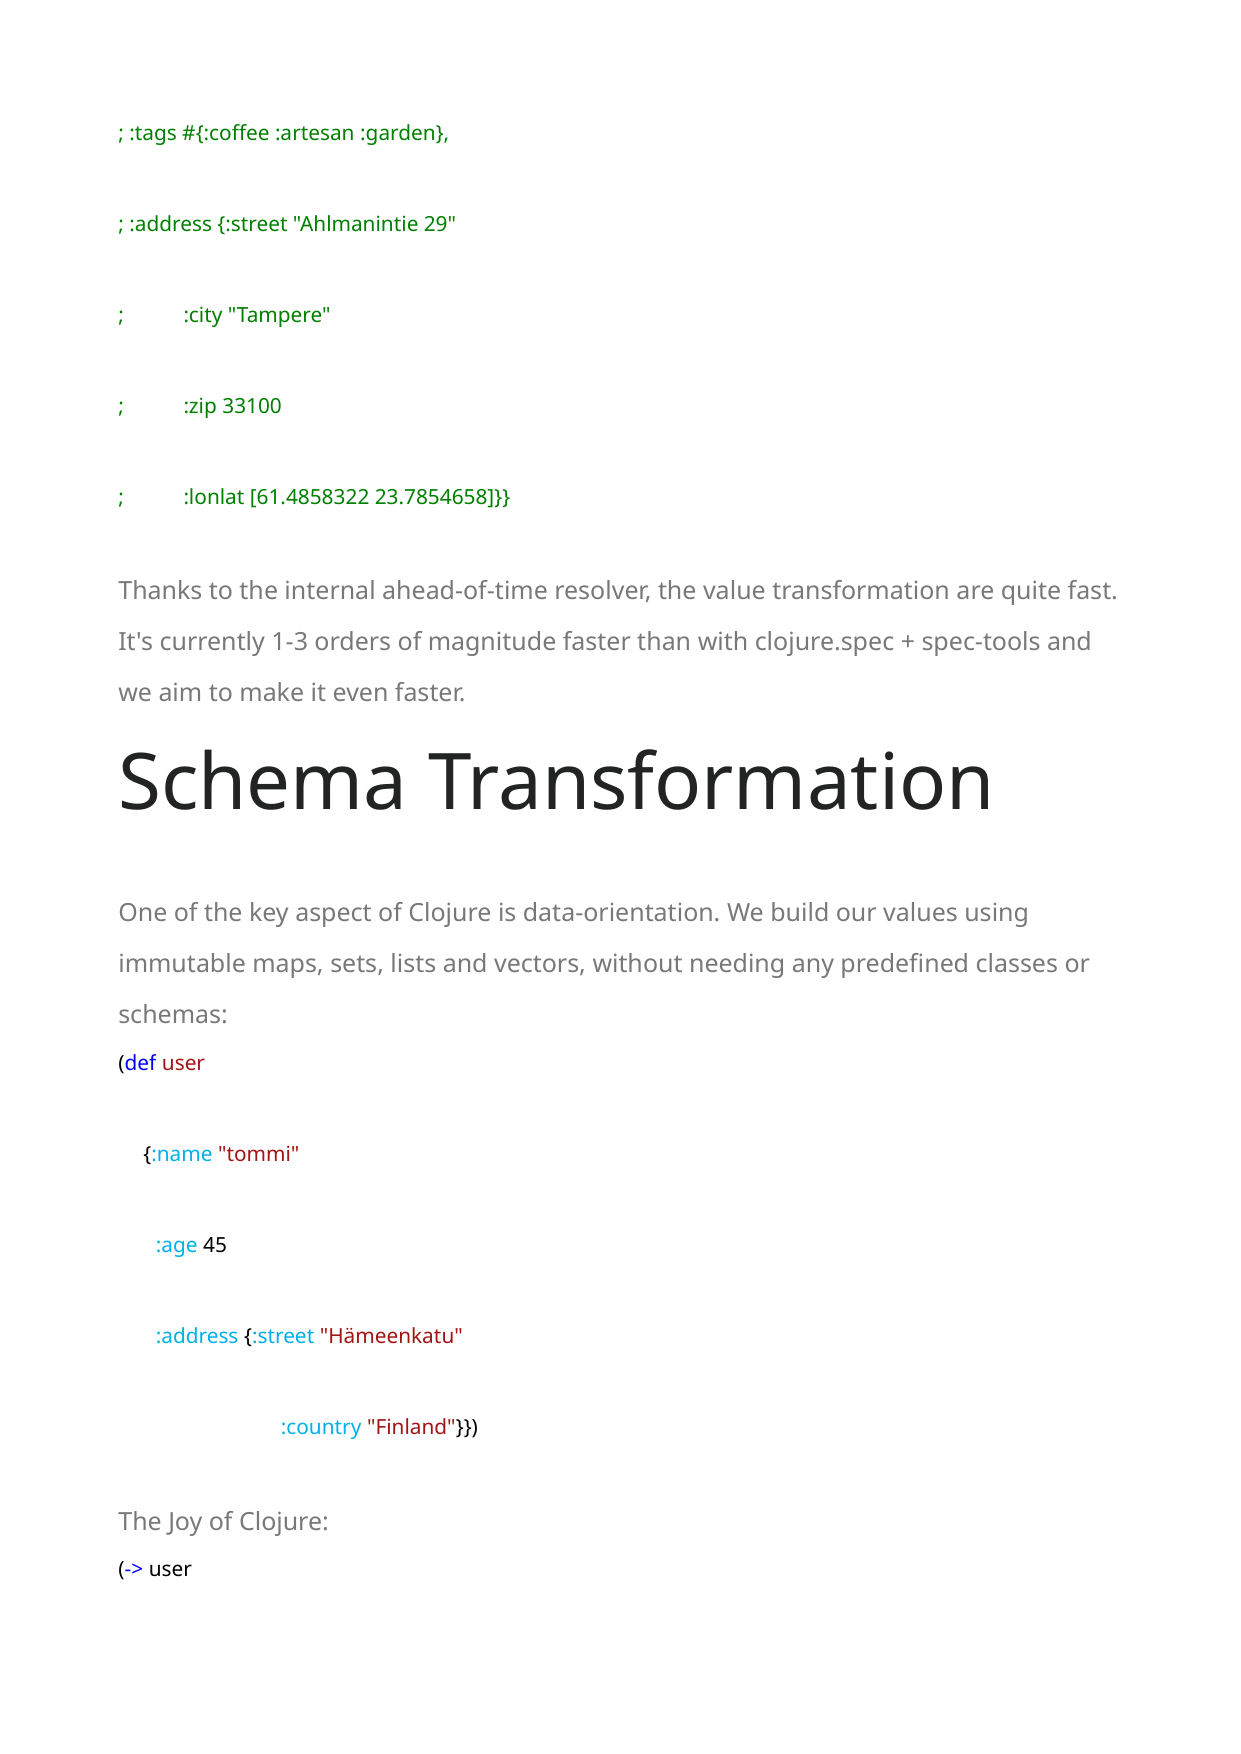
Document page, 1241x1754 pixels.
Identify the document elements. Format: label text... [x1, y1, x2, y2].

text ; :tags #{:coffee :artesan :garden}, [118, 118, 1122, 147]
text (-> user [118, 1554, 1122, 1583]
text Thanks to the internal ahead-of-time resolver, the value transformation are quite fast. It's currently 1-3 orders of magnitude faster than with clojure.spec + spec-tools and we aim to make it even faster. [118, 573, 1122, 709]
text {:name "tommi" [118, 1139, 1122, 1167]
text :address {:street "Hämeenkatu" [118, 1321, 1122, 1349]
text (def user [118, 1048, 1122, 1076]
text ; :lonlat [61.4858322 23.7854658]}} [118, 482, 1122, 510]
text :country "Finland"}}) [118, 1412, 1122, 1441]
text One of the key aspect of Clojure is data-orientation. We build our values using immutable maps, sets, lists and vectors, without needing any predefined classes or schemas: [118, 895, 1122, 1031]
text The Joy of Clojure: [118, 1503, 1122, 1537]
text :age 45 [118, 1230, 1122, 1258]
text ; :zip 33100 [118, 391, 1122, 419]
subtitle Schema Transformation [118, 726, 1122, 832]
text ; :city "Tampere" [118, 300, 1122, 328]
text ; :address {:street "Ahlmanintie 29" [118, 209, 1122, 237]
